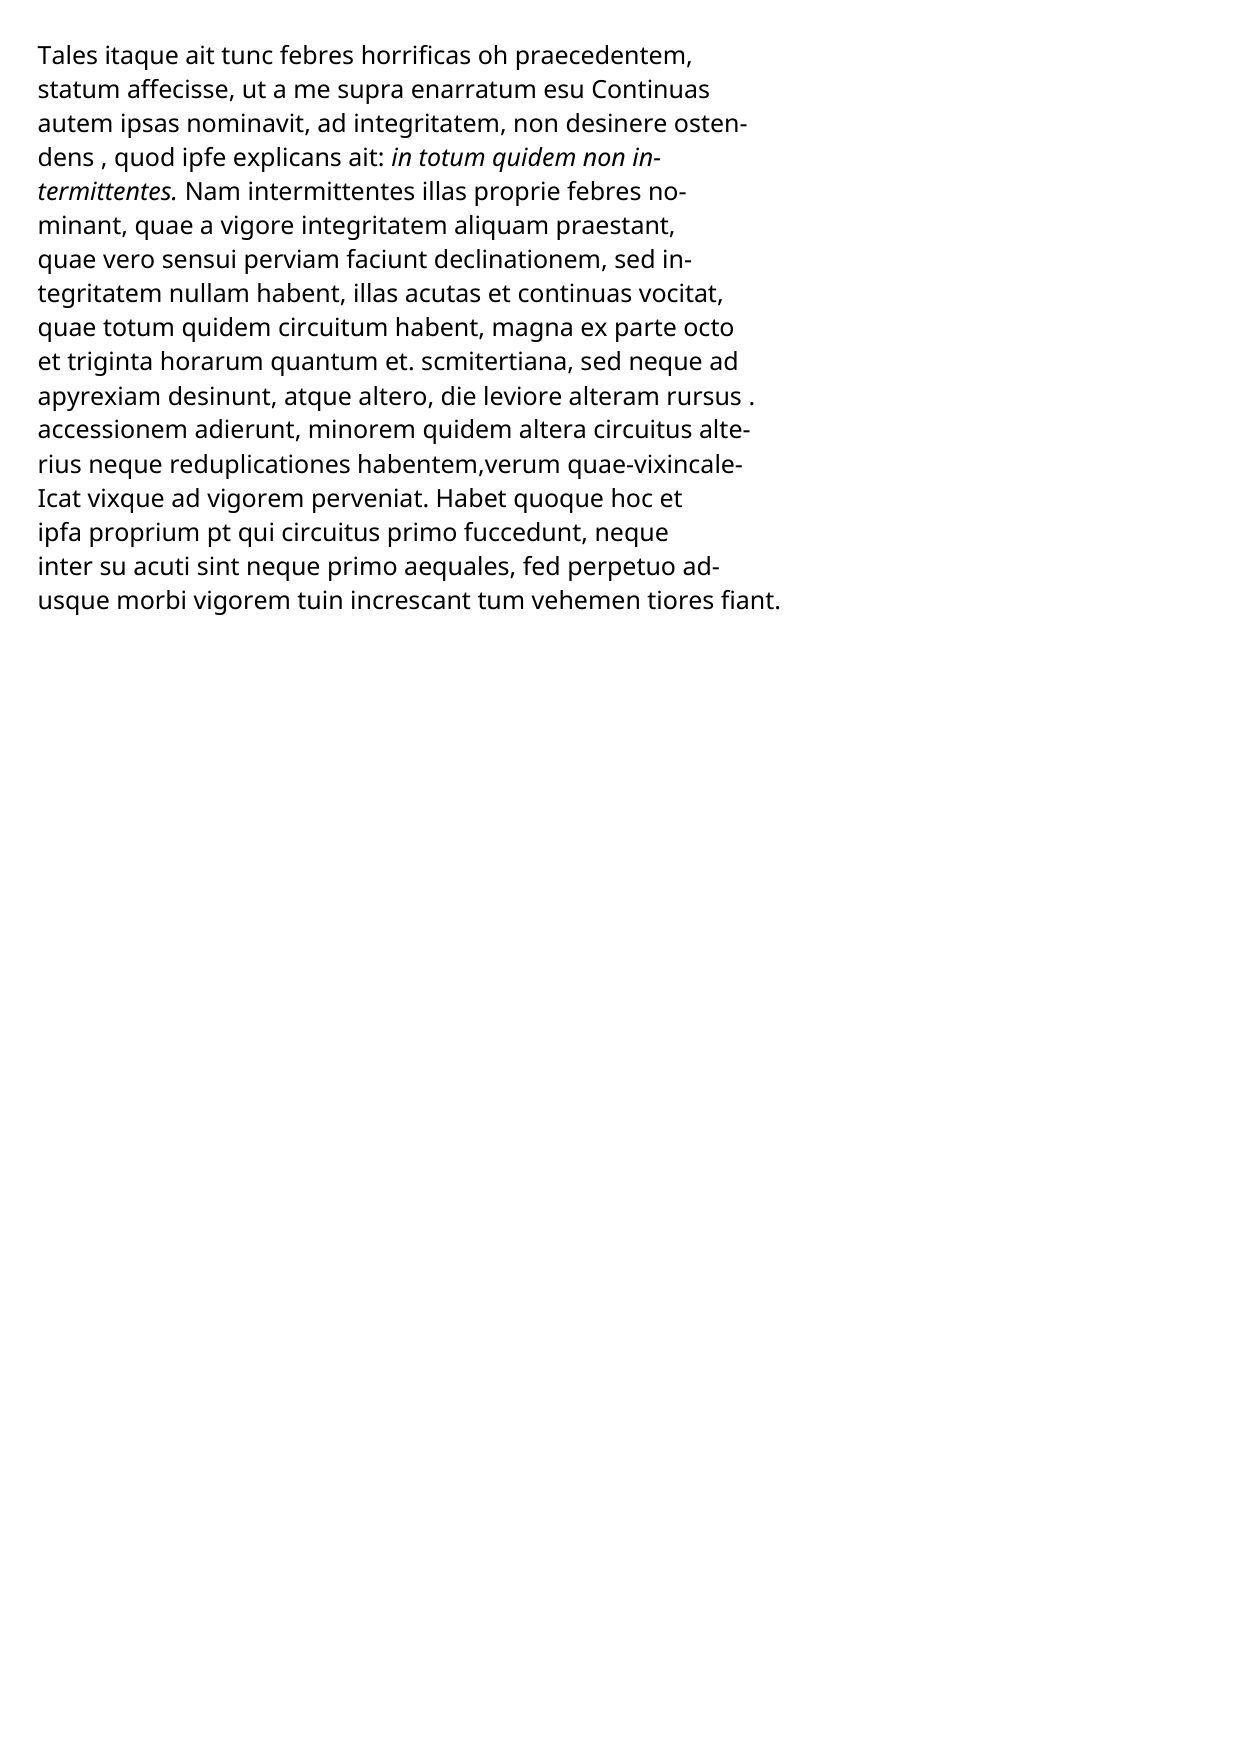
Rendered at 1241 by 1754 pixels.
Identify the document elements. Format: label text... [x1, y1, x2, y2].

text Tales itaque ait tunc febres horrificas oh praecedentem, statum affecisse, ut a me supra enarratum esu Continuas autem ipsas nominavit, ad integritatem, non desinere osten- dens , quod ipfe explicans ait: in totum quidem non in- termittentes. Nam intermittentes illas proprie febres no- minant, quae a vigore integritatem aliquam praestant, quae vero sensui perviam faciunt declinationem, sed in- tegritatem nullam habent, illas acutas et continuas vocitat, quae totum quidem circuitum habent, magna ex parte octo et triginta horarum quantum et. scmitertiana, sed neque ad apyrexiam desinunt, atque altero, die leviore alteram rursus . accessionem adierunt, minorem quidem altera circuitus alte- rius neque reduplicationes habentem,verum quae-vixincale- Icat vixque ad vigorem perveniat. Habet quoque hoc et ipfa proprium pt qui circuitus primo fuccedunt, neque inter su acuti sint neque primo aequales, fed perpetuo ad- usque morbi vigorem tuin increscant tum vehemen tiores fiant. [37, 37, 1203, 617]
